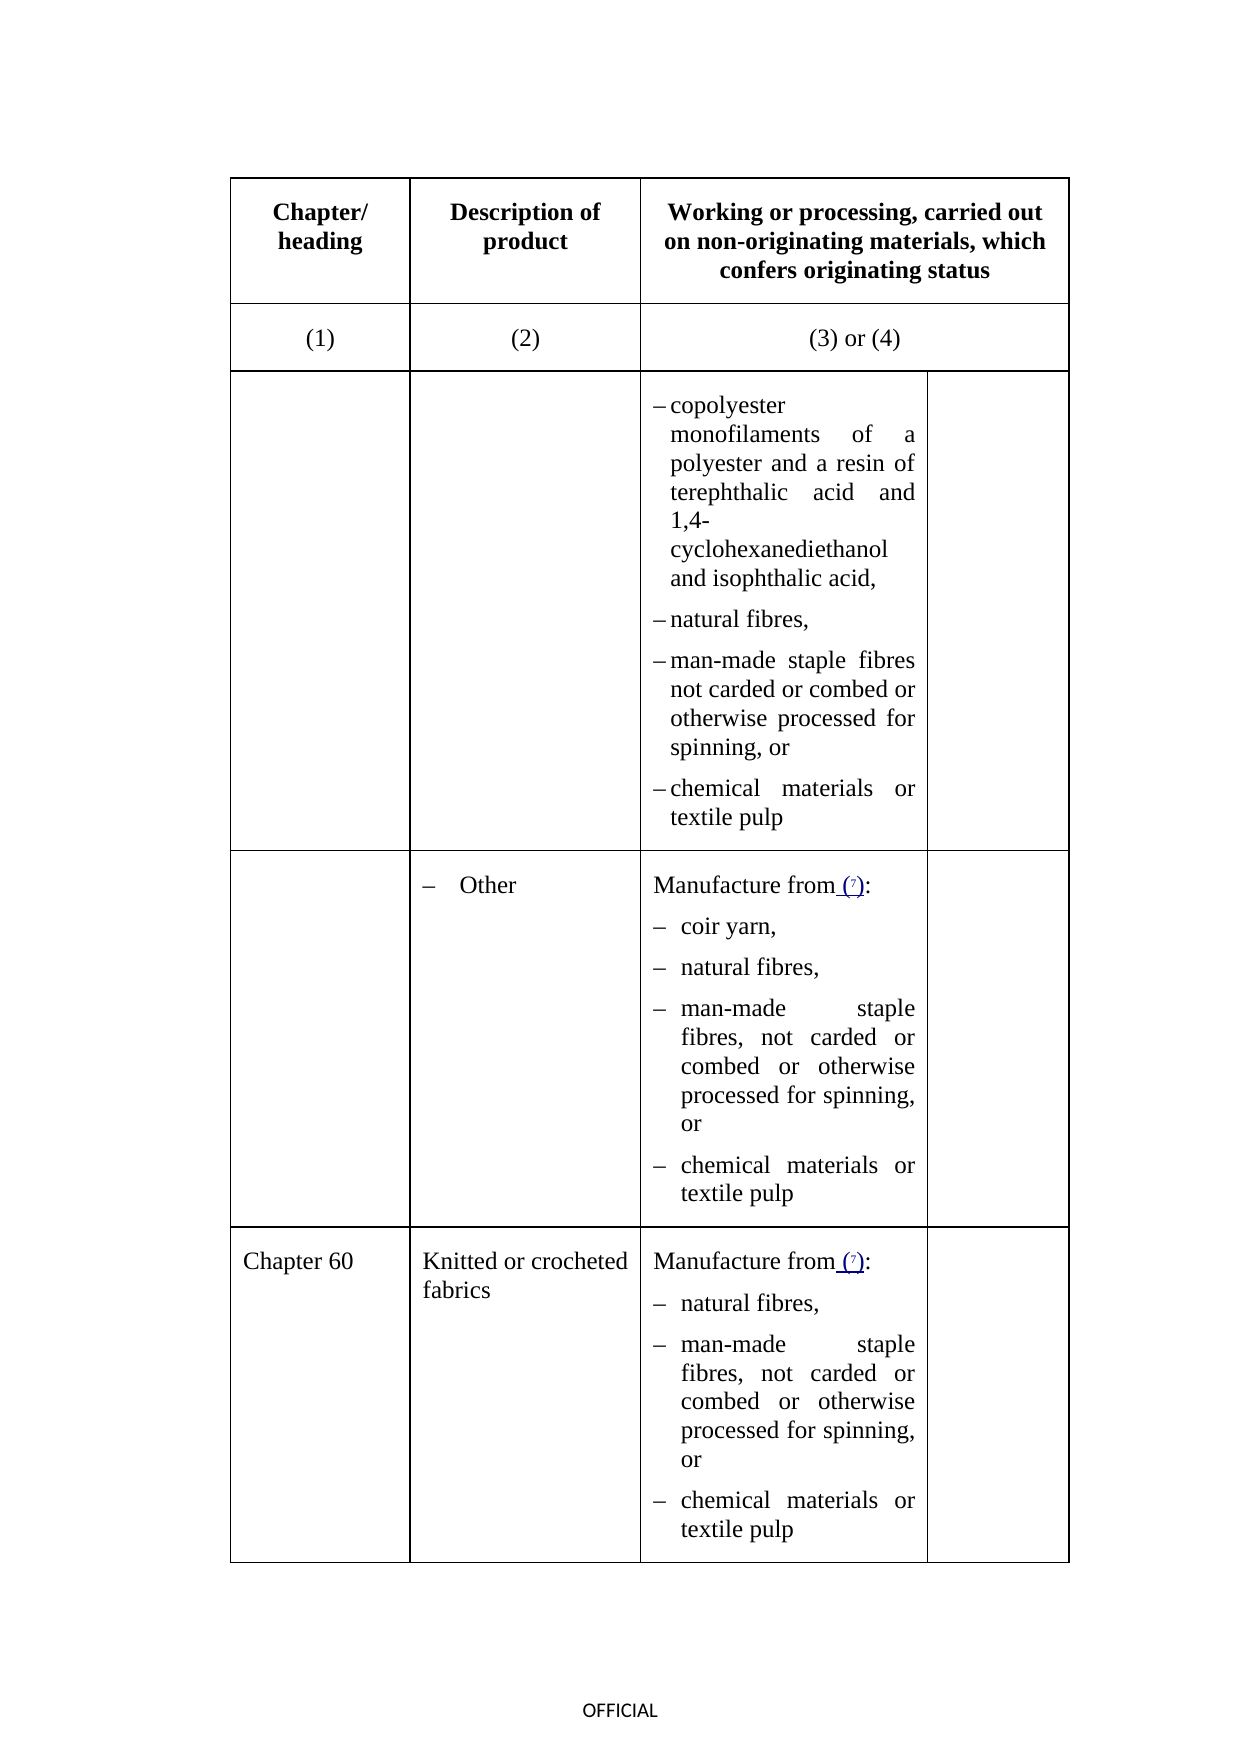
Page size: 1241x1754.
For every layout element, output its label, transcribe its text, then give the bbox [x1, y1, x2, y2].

table_cell (1) [231, 304, 409, 370]
table_cell natural fibres, [670, 598, 915, 639]
table_cell Chapter 60 [231, 1228, 409, 1562]
table_cell Manufacture from (7): [641, 851, 927, 1226]
table_cell man-made staple fibres, not carded or combed or otherwise processed for spinning, or [681, 1323, 915, 1479]
table_cell man-made staple fibres not carded or combed or otherwise processed for spinning, or [670, 639, 915, 767]
table_cell – [653, 598, 670, 639]
table_cell [231, 851, 409, 1226]
table_cell [411, 372, 640, 849]
table_cell – [653, 639, 670, 767]
table_header Chapter/ heading [231, 179, 409, 302]
table_header – [653, 1281, 681, 1323]
table_header natural fibres, [681, 1281, 915, 1323]
table_header Working or processing, carried out on non-originating materials, which confers originating status [641, 179, 1068, 302]
table_cell – [653, 1144, 681, 1213]
table_cell [928, 372, 1068, 849]
table_header – [653, 905, 681, 946]
table_header Other [459, 864, 628, 905]
table_cell (2) [411, 304, 640, 370]
table_header Description of product [411, 179, 640, 302]
table_cell – [653, 1479, 681, 1549]
table_cell chemical materials or textile pulp [670, 767, 915, 837]
table_cell – [653, 384, 670, 598]
table_cell [641, 372, 927, 849]
table_cell natural fibres, [681, 946, 915, 987]
table_cell (3) or (4) [641, 304, 1068, 370]
table_cell chemical materials or textile pulp [681, 1144, 915, 1213]
table_cell [928, 851, 1068, 1226]
table_cell man-made staple fibres, not carded or combed or otherwise processed for spinning, or [681, 987, 915, 1143]
table_cell Manufacture from (7): [641, 1228, 927, 1562]
table_cell Knitted or crocheted fabrics [411, 1228, 640, 1562]
table_cell copolyester monofilaments of a polyester and a resin of terephthalic acid and 1,4-cyclohexanediethanol and isophthalic acid, [670, 384, 915, 598]
table_header – [423, 864, 459, 905]
table_cell – [653, 1323, 681, 1479]
table_cell chemical materials or textile pulp [681, 1479, 915, 1549]
table_header coir yarn, [681, 905, 915, 946]
table_cell – [653, 987, 681, 1143]
table_cell [231, 372, 409, 849]
table_cell [928, 1228, 1068, 1562]
table_cell – [653, 767, 670, 837]
table_cell [411, 851, 640, 1226]
table_cell – [653, 946, 681, 987]
